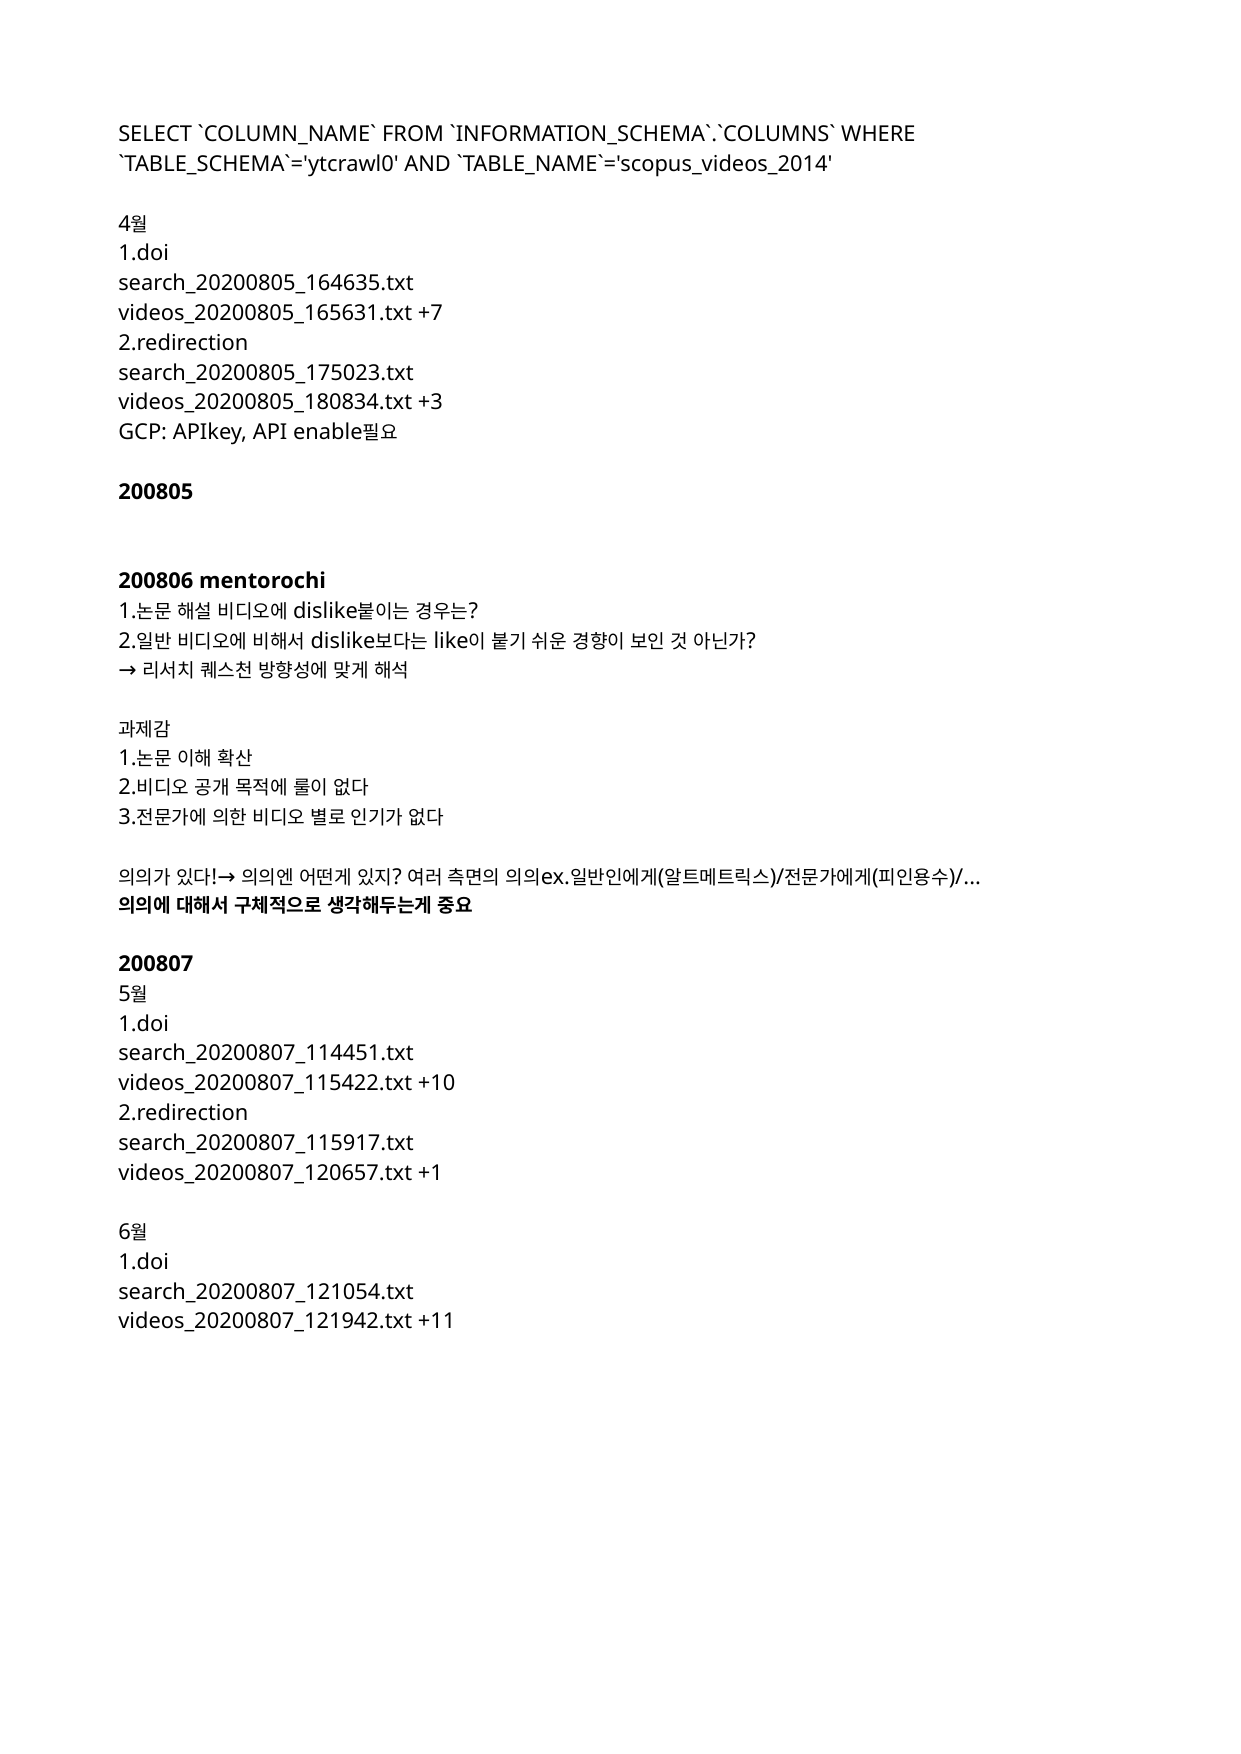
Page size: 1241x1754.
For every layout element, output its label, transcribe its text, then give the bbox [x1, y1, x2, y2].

text videos_20200805_165631.txt +7 [118, 297, 1122, 327]
text search_20200807_121054.txt [118, 1276, 1122, 1305]
text SELECT `COLUMN_NAME` FROM `INFORMATION_SCHEMA`.`COLUMNS` WHERE `TABLE_SCHEMA`='ytcrawl0' AND `TABLE_NAME`='scopus_videos_2014' [118, 118, 1122, 178]
text 200807 [118, 948, 1122, 978]
text 의의에 대해서 구체적으로 생각해두는게 중요 [118, 891, 1122, 918]
text 5월 [118, 978, 1122, 1007]
text videos_20200807_120657.txt +1 [118, 1156, 1122, 1186]
text 1.doi [118, 237, 1122, 267]
text 1.논문 해설 비디오에 dislike붙이는 경우는? [118, 595, 1122, 624]
text 의의가 있다!→ 의의엔 어떤게 있지? 여러 측면의 의의ex.일반인에게(알트메트릭스)/전문가에게(피인용수)/... [118, 861, 1122, 891]
text 2.redirection [118, 327, 1122, 356]
text 3.전문가에 의한 비디오 별로 인기가 없다 [118, 801, 1122, 831]
text 과제감 [118, 714, 1122, 742]
text videos_20200805_180834.txt +3 [118, 386, 1122, 416]
text 6월 [118, 1216, 1122, 1246]
text → 리서치 퀘스천 방향성에 맞게 해석 [118, 654, 1122, 684]
text search_20200805_175023.txt [118, 356, 1122, 386]
text videos_20200807_121942.txt +11 [118, 1305, 1122, 1335]
text 1.doi [118, 1246, 1122, 1276]
text 2.비디오 공개 목적에 룰이 없다 [118, 771, 1122, 801]
text 1.논문 이해 확산 [118, 742, 1122, 771]
text GCP: APIkey, API enable필요 [118, 416, 1122, 446]
text 2.redirection [118, 1097, 1122, 1127]
text 1.doi [118, 1007, 1122, 1037]
text 200806 mentorochi [118, 565, 1122, 595]
text search_20200807_115917.txt [118, 1127, 1122, 1156]
text search_20200805_164635.txt [118, 267, 1122, 297]
text 4월 [118, 207, 1122, 237]
text search_20200807_114451.txt [118, 1037, 1122, 1067]
text 200805 [118, 476, 1122, 505]
text 2.일반 비디오에 비해서 dislike보다는 like이 붙기 쉬운 경향이 보인 것 아닌가? [118, 624, 1122, 654]
text videos_20200807_115422.txt +10 [118, 1067, 1122, 1097]
